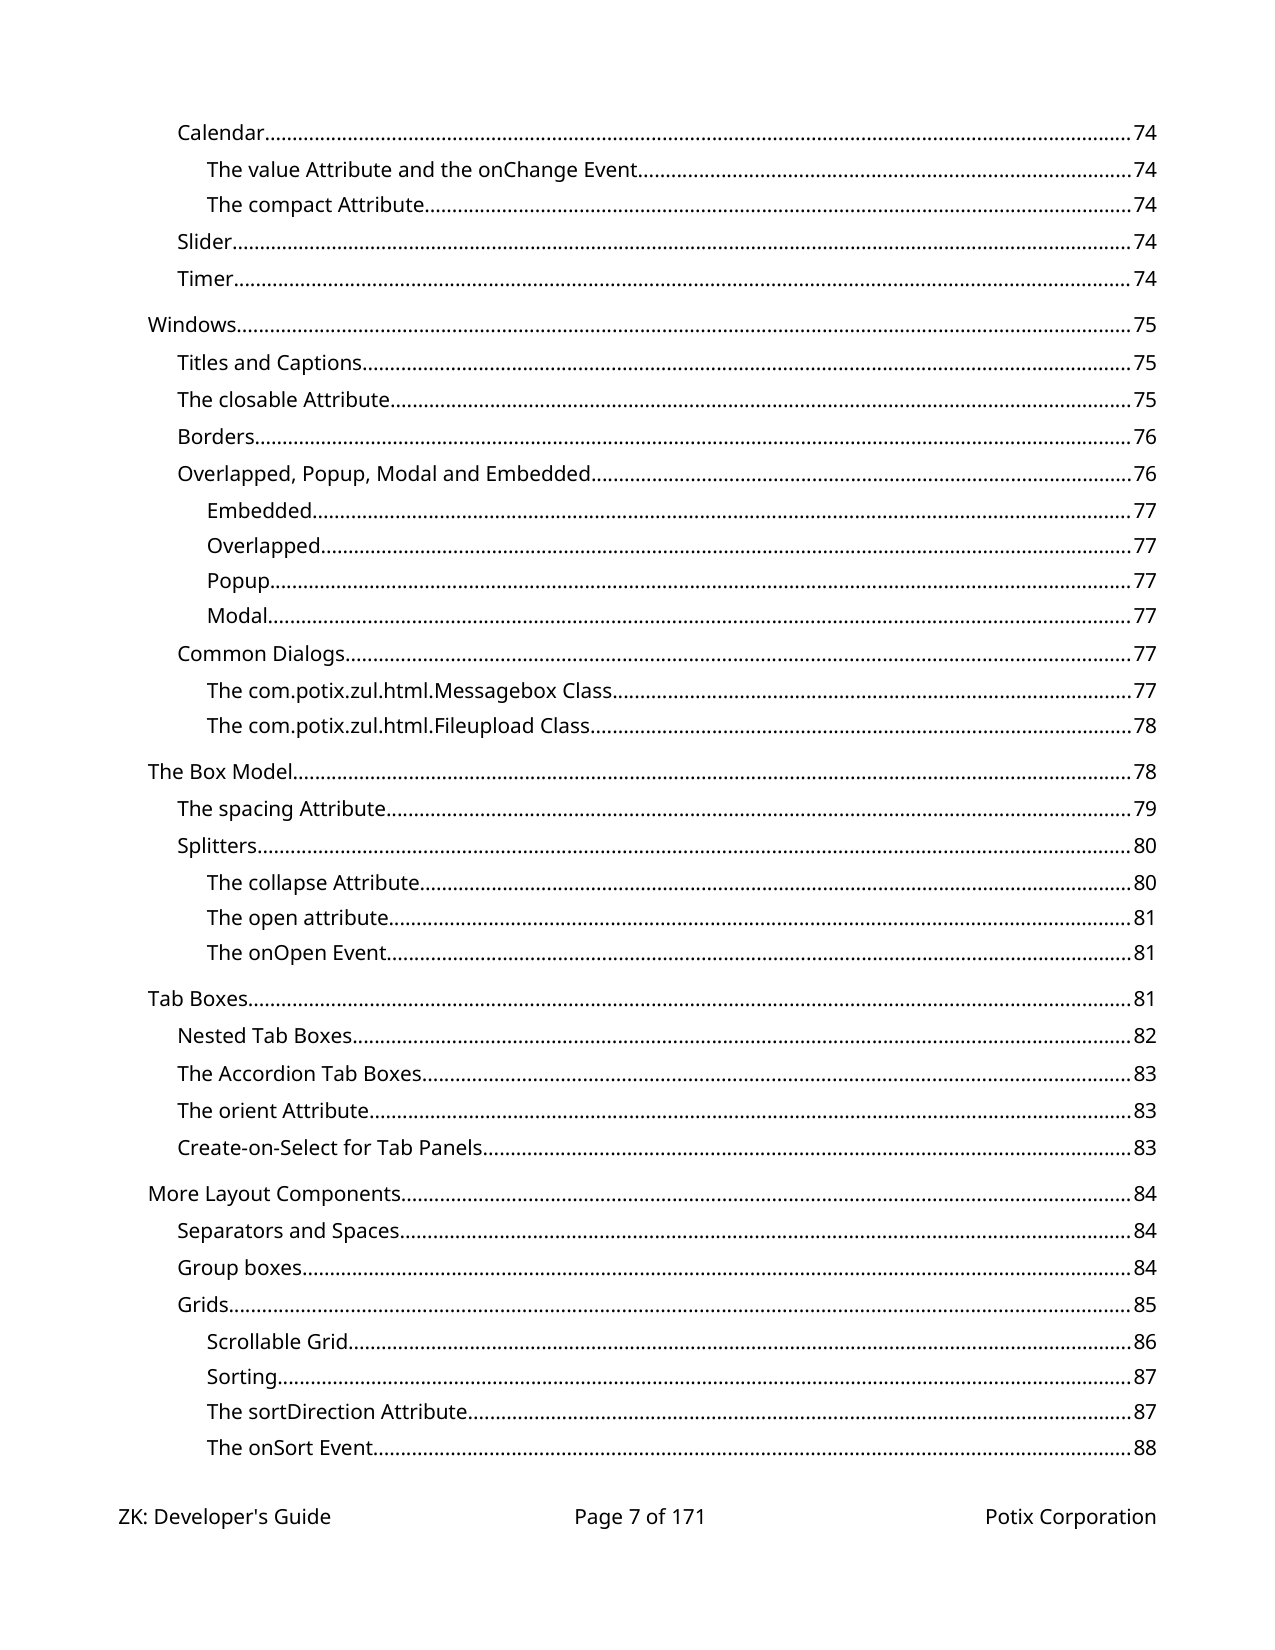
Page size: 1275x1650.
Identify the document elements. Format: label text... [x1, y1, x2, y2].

text Grids 85 [177, 1290, 1157, 1318]
text Create-on-Select for Tab Panels 83 [177, 1133, 1157, 1161]
text Calendar 74 [177, 118, 1157, 146]
text Windows 75 [148, 311, 1157, 339]
text The value Attribute and the onChange Event 74 [207, 155, 1157, 183]
text Sorting 87 [207, 1362, 1157, 1391]
text Borders 76 [177, 422, 1157, 450]
text Overlapped 77 [207, 531, 1157, 559]
text The closable Attribute 75 [177, 385, 1157, 413]
text The orient Attribute 83 [177, 1096, 1157, 1124]
text The open attribute 81 [207, 903, 1157, 932]
text Popup 77 [207, 566, 1157, 594]
text The collapse Attribute 80 [207, 868, 1157, 896]
text Nested Tab Boxes 82 [177, 1022, 1157, 1050]
text Scrollable Grid 86 [207, 1327, 1157, 1355]
text Separators and Spaces 84 [177, 1216, 1157, 1244]
text The Accordion Tab Boxes 83 [177, 1059, 1157, 1087]
text Splitters 80 [177, 831, 1157, 859]
text Slider 74 [177, 227, 1157, 256]
text Timer 74 [177, 264, 1157, 293]
text Tab Boxes 81 [148, 984, 1157, 1013]
text The com.potix.zul.html.Messagebox Class 77 [207, 676, 1157, 704]
text Modal 77 [207, 602, 1157, 630]
text Embedded 77 [207, 496, 1157, 524]
text The sortDirection Attribute 87 [207, 1397, 1157, 1426]
text The compact Attribute 74 [207, 190, 1157, 219]
text Titles and Captions 75 [177, 348, 1157, 376]
text Overlapped, Popup, Modal and Embedded 76 [177, 459, 1157, 487]
text The Box Model 78 [148, 757, 1157, 785]
text The onOpen Event 81 [207, 938, 1157, 967]
text Common Dialogs 77 [177, 639, 1157, 667]
text The spacing Attribute 79 [177, 794, 1157, 822]
text Group boxes 84 [177, 1253, 1157, 1281]
text The onSort Event 88 [207, 1433, 1157, 1461]
text The com.potix.zul.html.Fileupload Class 78 [207, 711, 1157, 739]
text More Layout Components 84 [148, 1179, 1157, 1207]
